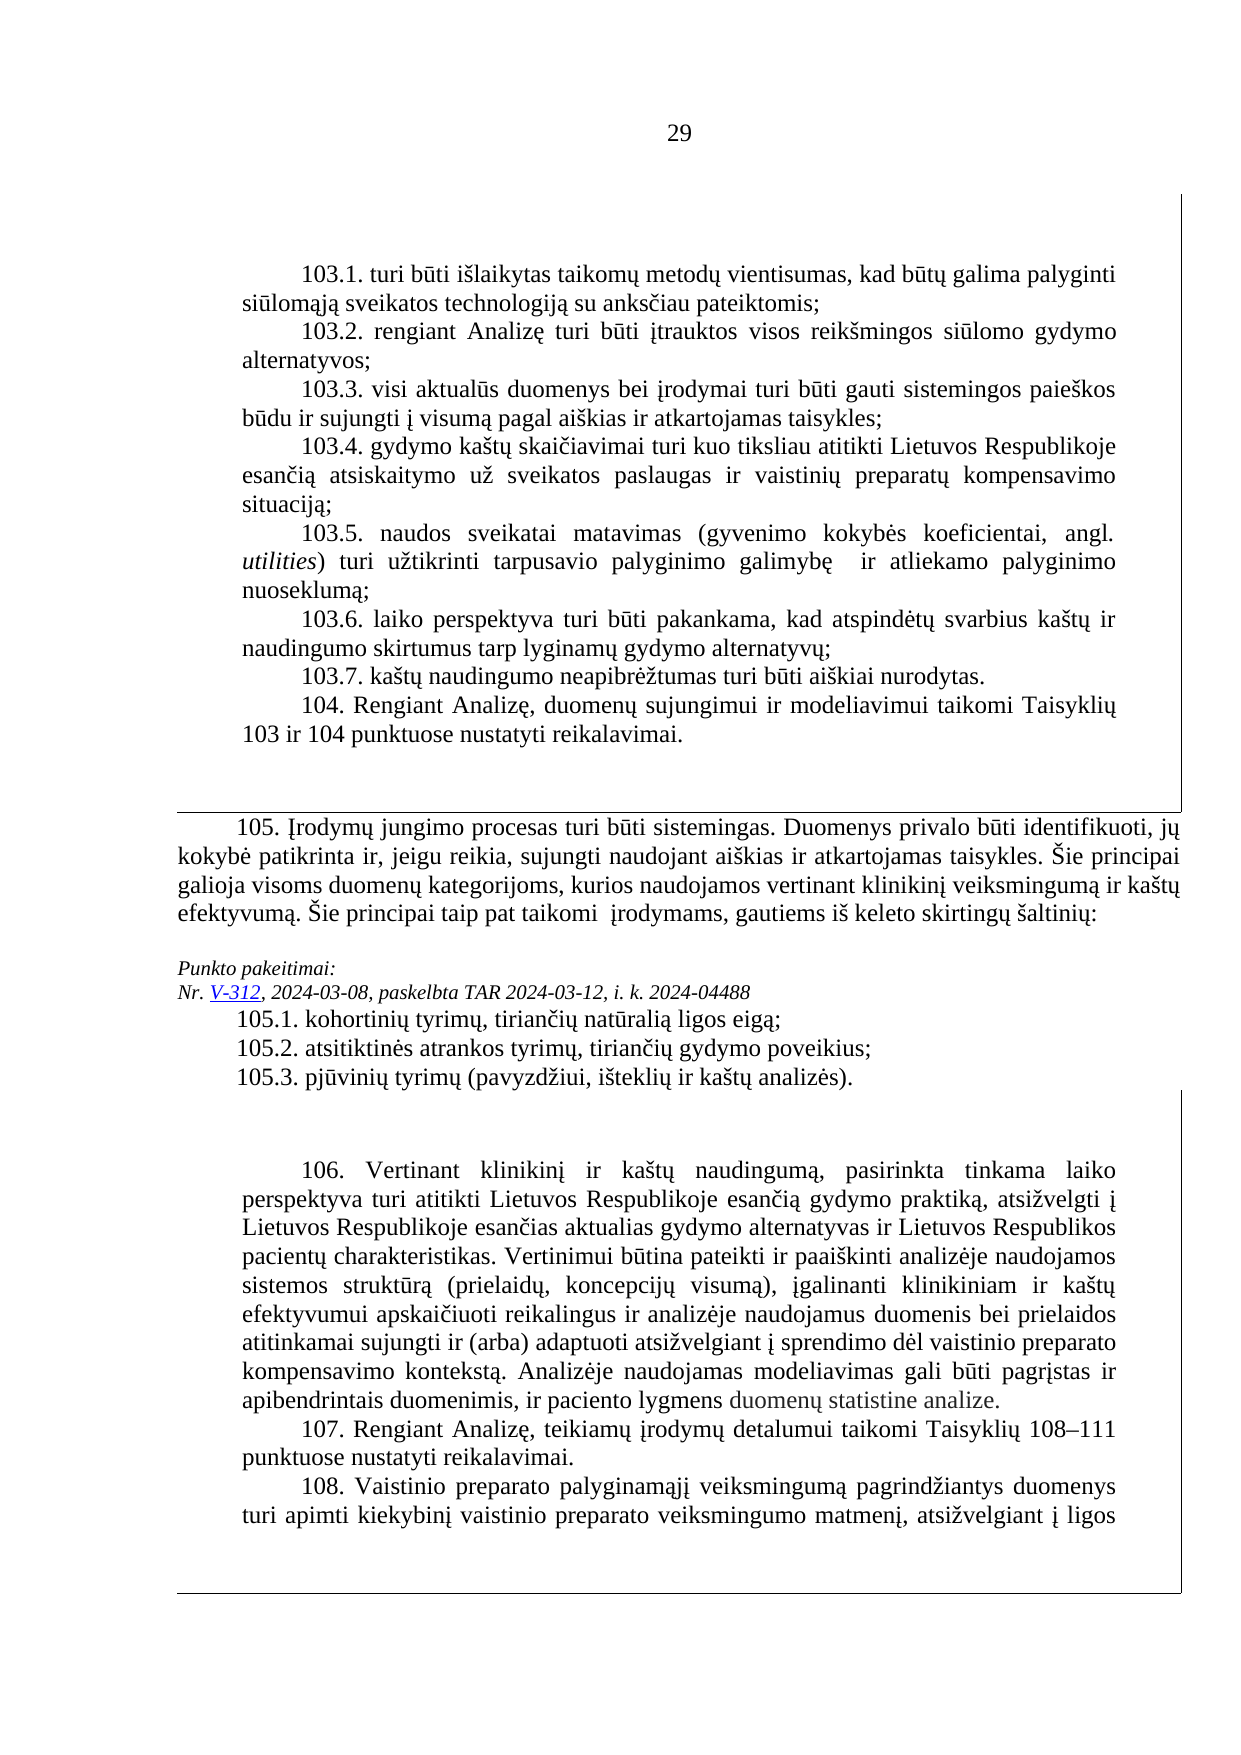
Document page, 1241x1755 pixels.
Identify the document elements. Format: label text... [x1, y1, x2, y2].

text 105.3. pjūvinių tyrimų (pavyzdžiui, išteklių ir kaštų analizės). [177, 1062, 1181, 1090]
text 104. Rengiant Analizę, duomenų sujungimui ir modeliavimui taikomi Taisyklių 103 ir 104 punktuose nustatyti reikalavimai. [177, 690, 1181, 812]
text 103.1. turi būti išlaikytas taikomų metodų vientisumas, kad būtų galima palyginti siūlomąją sveikatos technologiją su anksčiau pateiktomis; [177, 194, 1181, 316]
text 103.7. kaštų naudingumo neapibrėžtumas turi būti aiškiai nurodytas. [177, 661, 1181, 690]
text 103.6. laiko perspektyva turi būti pakankama, kad atspindėtų svarbius kaštų ir naudingumo skirtumus tarp lyginamų gydymo alternatyvų; [177, 604, 1181, 661]
text 103.4. gydymo kaštų skaičiavimai turi kuo tiksliau atitikti Lietuvos Respublikoje esančią atsiskaitymo už sveikatos paslaugas ir vaistinių preparatų kompensavimo situaciją; [177, 431, 1181, 518]
text 103.5. naudos sveikatai matavimas (gyvenimo kokybės koeficientai, angl. utilities) turi užtikrinti tarpusavio palyginimo galimybę ir atliekamo palyginimo nuoseklumą; [177, 518, 1181, 604]
text Punkto pakeitimai: [177, 956, 1181, 980]
text 105. Įrodymų jungimo procesas turi būti sistemingas. Duomenys privalo būti identifikuoti, jų kokybė patikrinta ir, jeigu reikia, sujungti naudojant aiškias ir atkartojamas taisykles. Šie principai galioja visoms duomenų kategorijoms, kurios naudojamos vertinant klinikinį veiksmingumą ir kaštų efektyvumą. Šie principai taip pat taikomi įrodymams, gautiems iš keleto skirtingų šaltinių: [177, 812, 1181, 927]
text 107. Rengiant Analizę, teikiamų įrodymų detalumui taikomi Taisyklių 108–111 punktuose nustatyti reikalavimai. [177, 1414, 1181, 1471]
text 106. Vertinant klinikinį ir kaštų naudingumą, pasirinkta tinkama laiko perspektyva turi atitikti Lietuvos Respublikoje esančią gydymo praktiką, atsižvelgti į Lietuvos Respublikoje esančias aktualias gydymo alternatyvas ir Lietuvos Respublikos pacientų charakteristikas. Vertinimui būtina pateikti ir paaiškinti analizėje naudojamos sistemos struktūrą (prielaidų, koncepcijų visumą), įgalinanti klinikiniam ir kaštų efektyvumui apskaičiuoti reikalingus ir analizėje naudojamus duomenis bei prielaidos atitinkamai sujungti ir (arba) adaptuoti atsižvelgiant į sprendimo dėl vaistinio preparato kompensavimo kontekstą. Analizėje naudojamas modeliavimas gali būti pagrįstas ir apibendrintais duomenimis, ir paciento lygmens duomenų statistine analize. [177, 1090, 1181, 1414]
text 105.2. atsitiktinės atrankos tyrimų, tiriančių gydymo poveikius; [177, 1033, 1181, 1062]
text 108. Vaistinio preparato palyginamąjį veiksmingumą pagrindžiantys duomenys turi apimti kiekybinį vaistinio preparato veiksmingumo matmenį, atsižvelgiant į ligos [177, 1471, 1181, 1593]
text 105.1. kohortinių tyrimų, tiriančių natūralią ligos eigą; [177, 1004, 1181, 1033]
text 103.3. visi aktualūs duomenys bei įrodymai turi būti gauti sistemingos paieškos būdu ir sujungti į visumą pagal aiškias ir atkartojamas taisykles; [177, 374, 1181, 431]
text 103.2. rengiant Analizę turi būti įtrauktos visos reikšmingos siūlomo gydymo alternatyvos; [177, 316, 1181, 374]
text Nr. V-312, 2024-03-08, paskelbta TAR 2024-03-12, i. k. 2024-04488 [177, 980, 1181, 1004]
